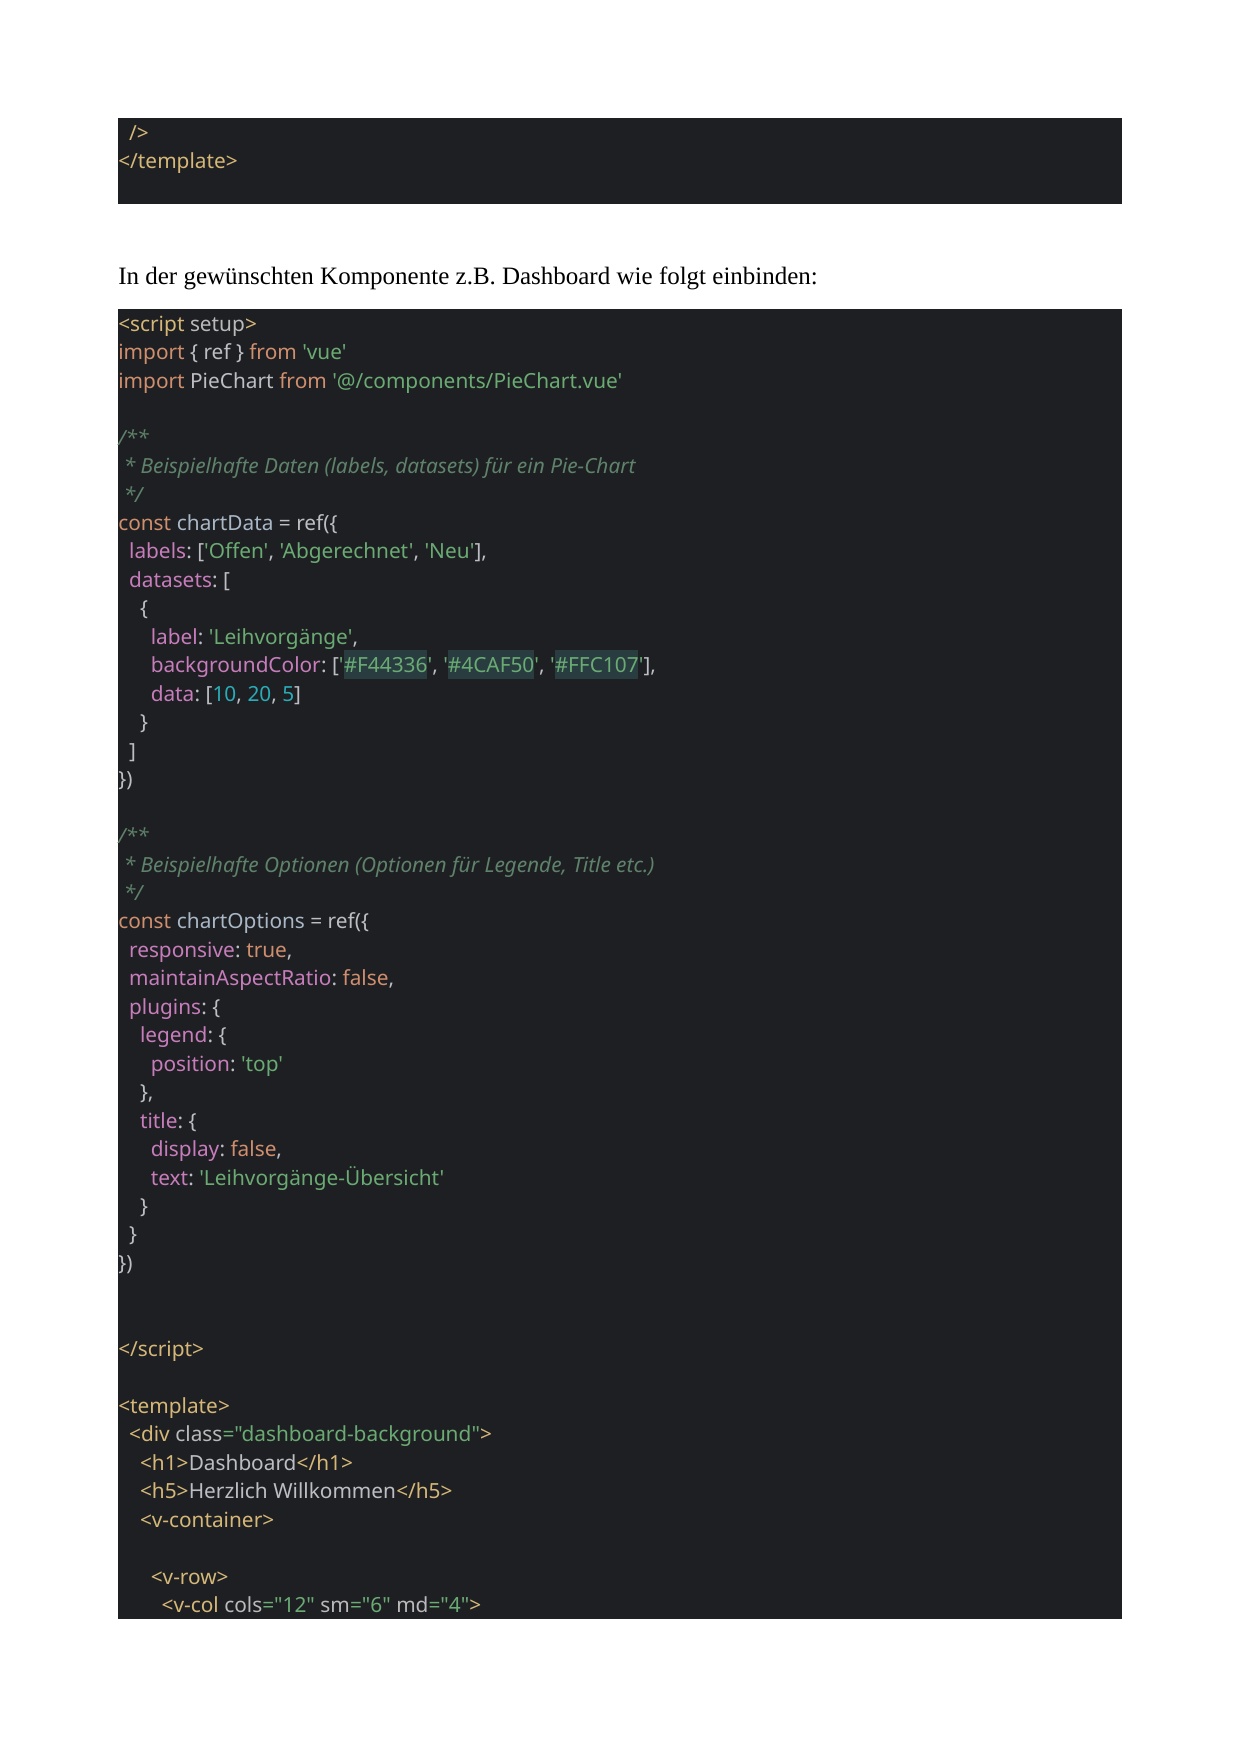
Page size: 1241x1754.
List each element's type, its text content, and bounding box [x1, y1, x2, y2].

text In der gewünschten Komponente z.B. Dashboard wie folgt einbinden: [118, 261, 1122, 290]
text /> </template> [118, 118, 1122, 204]
text <script setup> import { ref } from 'vue' import PieChart from '@/components/PieChart.vue' /** * Beispielhafte Daten (labels, datasets) für ein Pie-Chart */ const chartData = ref({ labels: ['Offen', 'Abgerechnet', 'Neu'], datasets: [ { label: 'Leihvorgänge', backgroundColor: ['#F44336', '#4CAF50', '#FFC107'], data: [10, 20, 5] } ] }) /** * Beispielhafte Optionen (Optionen für Legende, Title etc.) */ const chartOptions = ref({ responsive: true, maintainAspectRatio: false, plugins: { legend: { position: 'top' }, title: { display: false, text: 'Leihvorgänge-Übersicht' } } }) </script> <template> <div class="dashboard-background"> <h1>Dashboard</h1> <h5>Herzlich Willkommen</h5> <v-container> <v-row> <v-col cols="12" sm="6" md="4"> [118, 309, 1122, 1619]
